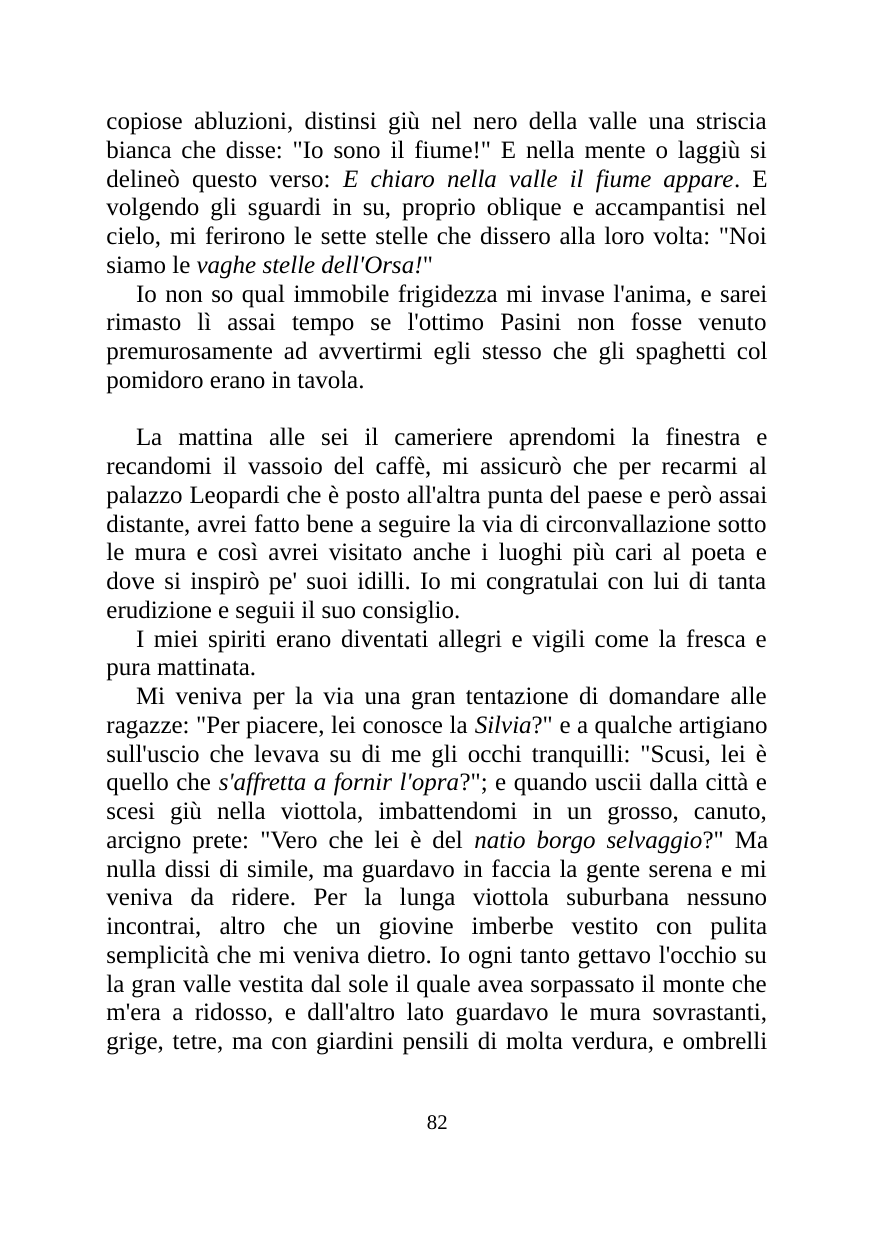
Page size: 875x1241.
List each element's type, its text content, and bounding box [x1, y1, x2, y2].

text I miei spiriti erano diventati allegri e vigili come la fresca e pura mattinata. [106, 624, 768, 681]
text copiose abluzioni, distinsi giù nel nero della valle una striscia bianca che disse: "Io sono il fiume!" E nella mente o laggiù si delineò questo verso: E chiaro nella valle il fiume appare. E volgendo gli sguardi in su, proprio oblique e accampantisi nel cielo, mi ferirono le sette stelle che dissero alla loro volta: "Noi siamo le vaghe stelle dell'Orsa!" [106, 106, 768, 279]
text Io non so qual immobile frigidezza mi invase l'anima, e sarei rimasto lì assai tempo se l'ottimo Pasini non fosse venuto premurosamente ad avvertirmi egli stesso che gli spaghetti col pomidoro erano in tavola. [106, 279, 768, 394]
text La mattina alle sei il cameriere aprendomi la finestra e recandomi il vassoio del caffè, mi assicurò che per recarmi al palazzo Leopardi che è posto all'altra punta del paese e però assai distante, avrei fatto bene a seguire la via di circonvallazione sotto le mura e così avrei visitato anche i luoghi più cari al poeta e dove si inspirò pe' suoi idilli. Io mi congratulai con lui di tanta erudizione e seguii il suo consiglio. [106, 422, 768, 624]
text Mi veniva per la via una gran tentazione di domandare alle ragazze: "Per piacere, lei conosce la Silvia?" e a qualche artigiano sull'uscio che levava su di me gli occhi tranquilli: "Scusi, lei è quello che s'affretta a fornir l'opra?"; e quando uscii dalla città e scesi giù nella viottola, imbattendomi in un grosso, canuto, arcigno prete: "Vero che lei è del natio borgo selvaggio?" Ma nulla dissi di simile, ma guardavo in faccia la gente serena e mi veniva da ridere. Per la lunga viottola suburbana nessuno incontrai, altro che un giovine imberbe vestito con pulita semplicità che mi veniva dietro. Io ogni tanto gettavo l'occhio su la gran valle vestita dal sole il quale avea sorpassato il monte che m'era a ridosso, e dall'altro lato guardavo le mura sovrastanti, grige, tetre, ma con giardini pensili di molta verdura, e ombrelli [106, 681, 768, 1055]
